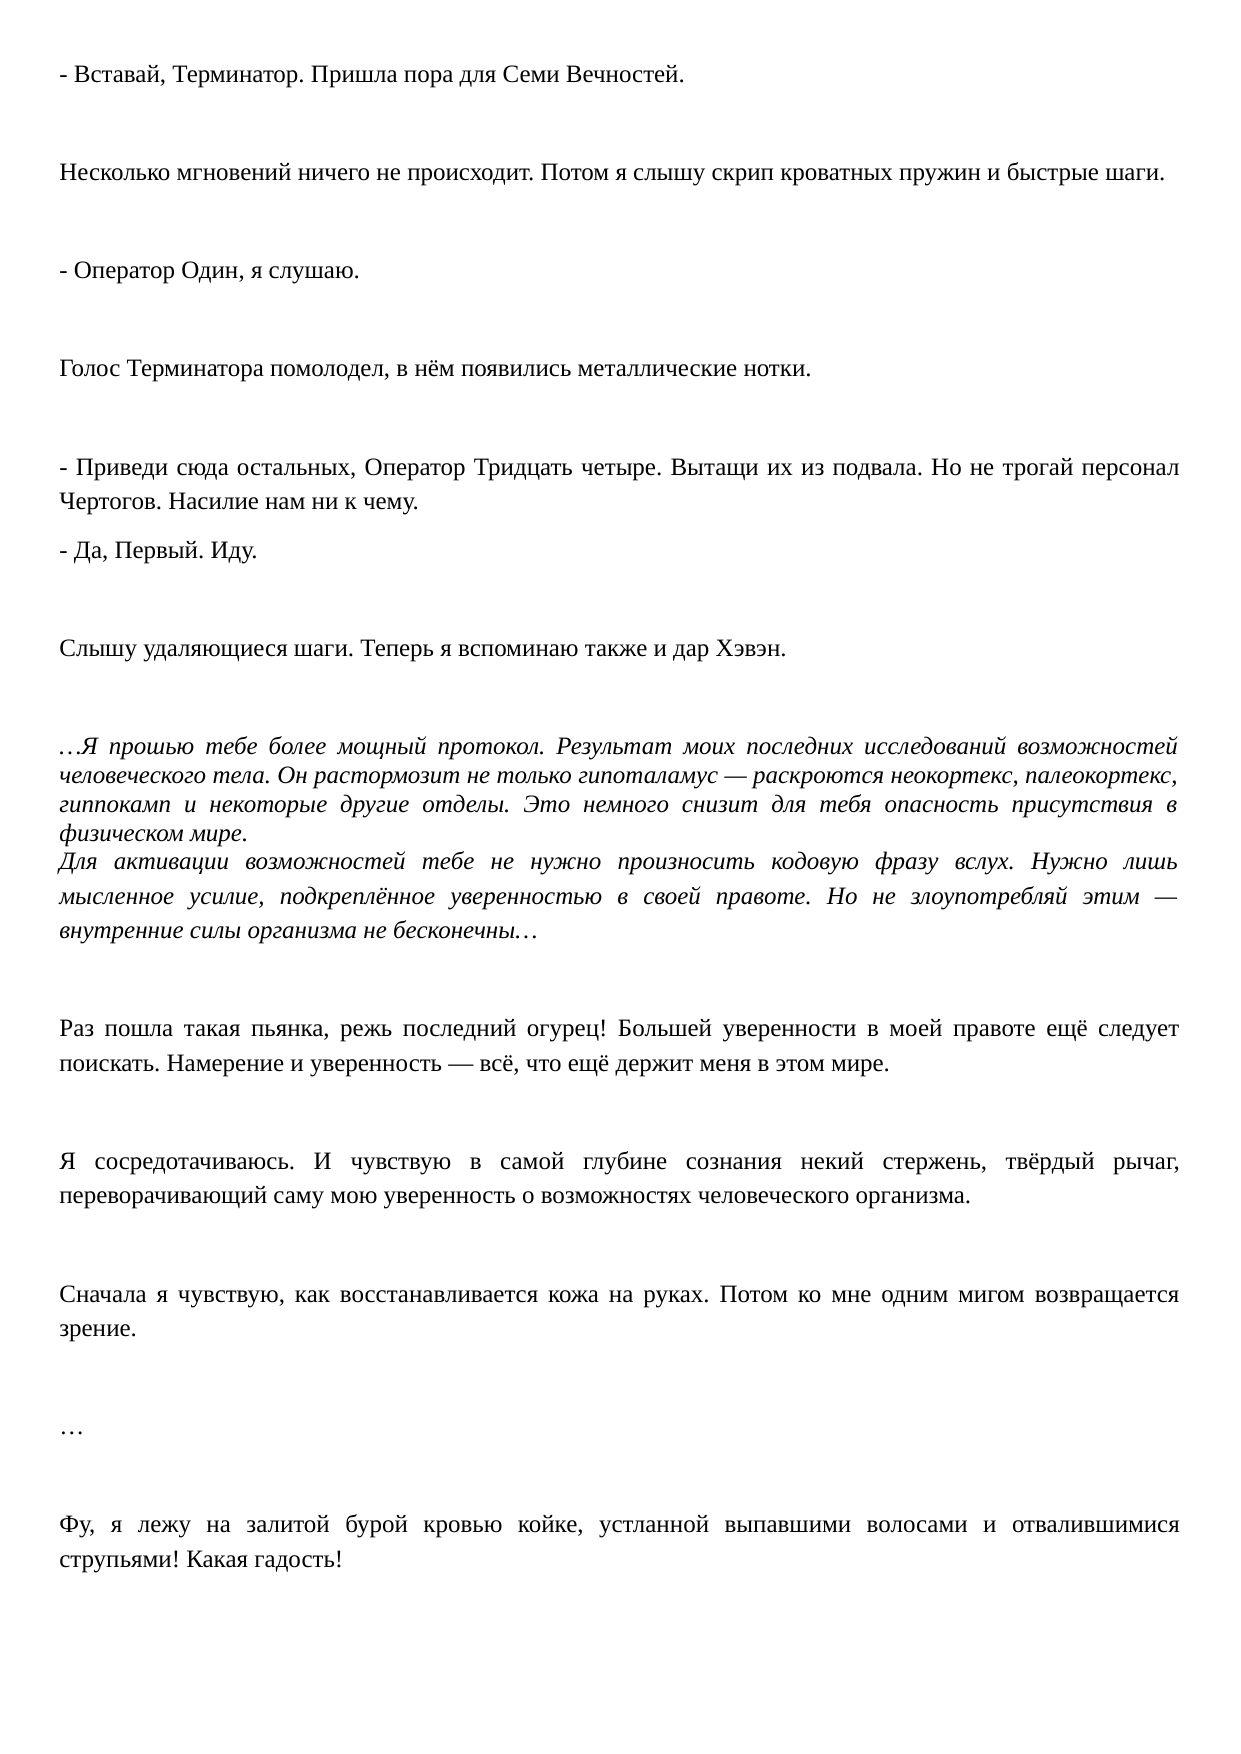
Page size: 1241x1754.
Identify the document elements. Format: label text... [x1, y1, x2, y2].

text Слышу удаляющиеся шаги. Теперь я вспоминаю также и дар Хэвэн. [59, 633, 1181, 662]
text - Оператор Один, я слушаю. [59, 255, 1181, 284]
text Несколько мгновений ничего не происходит. Потом я слышу скрип кроватных пружин и быстрые шаги. [59, 157, 1181, 186]
text - Да, Первый. Иду. [59, 535, 1181, 564]
text Раз пошла такая пьянка, режь последний огурец! Большей уверенности в моей правоте ещё следует поискать. Намерение и уверенность — всё, что ещё держит меня в этом мире. [59, 1013, 1181, 1077]
text - Вставай, Терминатор. Пришла пора для Семи Вечностей. [59, 59, 1181, 88]
text Для активации возможностей тебе не нужно произносить кодовую фразу вслух. Нужно лишь мысленное усилие, подкреплённое уверенностью в своей правоте. Но не злоупотребляй этим — внутренние силы организма не бесконечны… [59, 846, 1181, 944]
text - Приведи сюда остальных, Оператор Тридцать четыре. Вытащи их из подвала. Но не трогай персонал Чертогов. Насилие нам ни к чему. [59, 452, 1181, 515]
text Голос Терминатора помолодел, в нём появились металлические нотки. [59, 353, 1181, 382]
text …Я прошью тебе более мощный протокол. Результат моих последних исследований возможностей человеческого тела. Он растормозит не только гипоталамус — раскроются неокортекс, палеокортекс, гиппокамп и некоторые другие отделы. Это немного снизит для тебя опасность присутствия в физическом мире. [59, 731, 1181, 846]
text Сначала я чувствую, как восстанавливается кожа на руках. Потом ко мне одним мигом возвращается зрение. [59, 1279, 1181, 1342]
text Я сосредотачиваюсь. И чувствую в самой глубине сознания некий стержень, твёрдый рычаг, переворачивающий саму мою уверенность о возможностях человеческого организма. [59, 1146, 1181, 1209]
text Фу, я лежу на залитой бурой кровью койке, устланной выпавшими волосами и отвалившимися струпьями! Какая гадость! [59, 1509, 1181, 1573]
text … [59, 1411, 1181, 1440]
